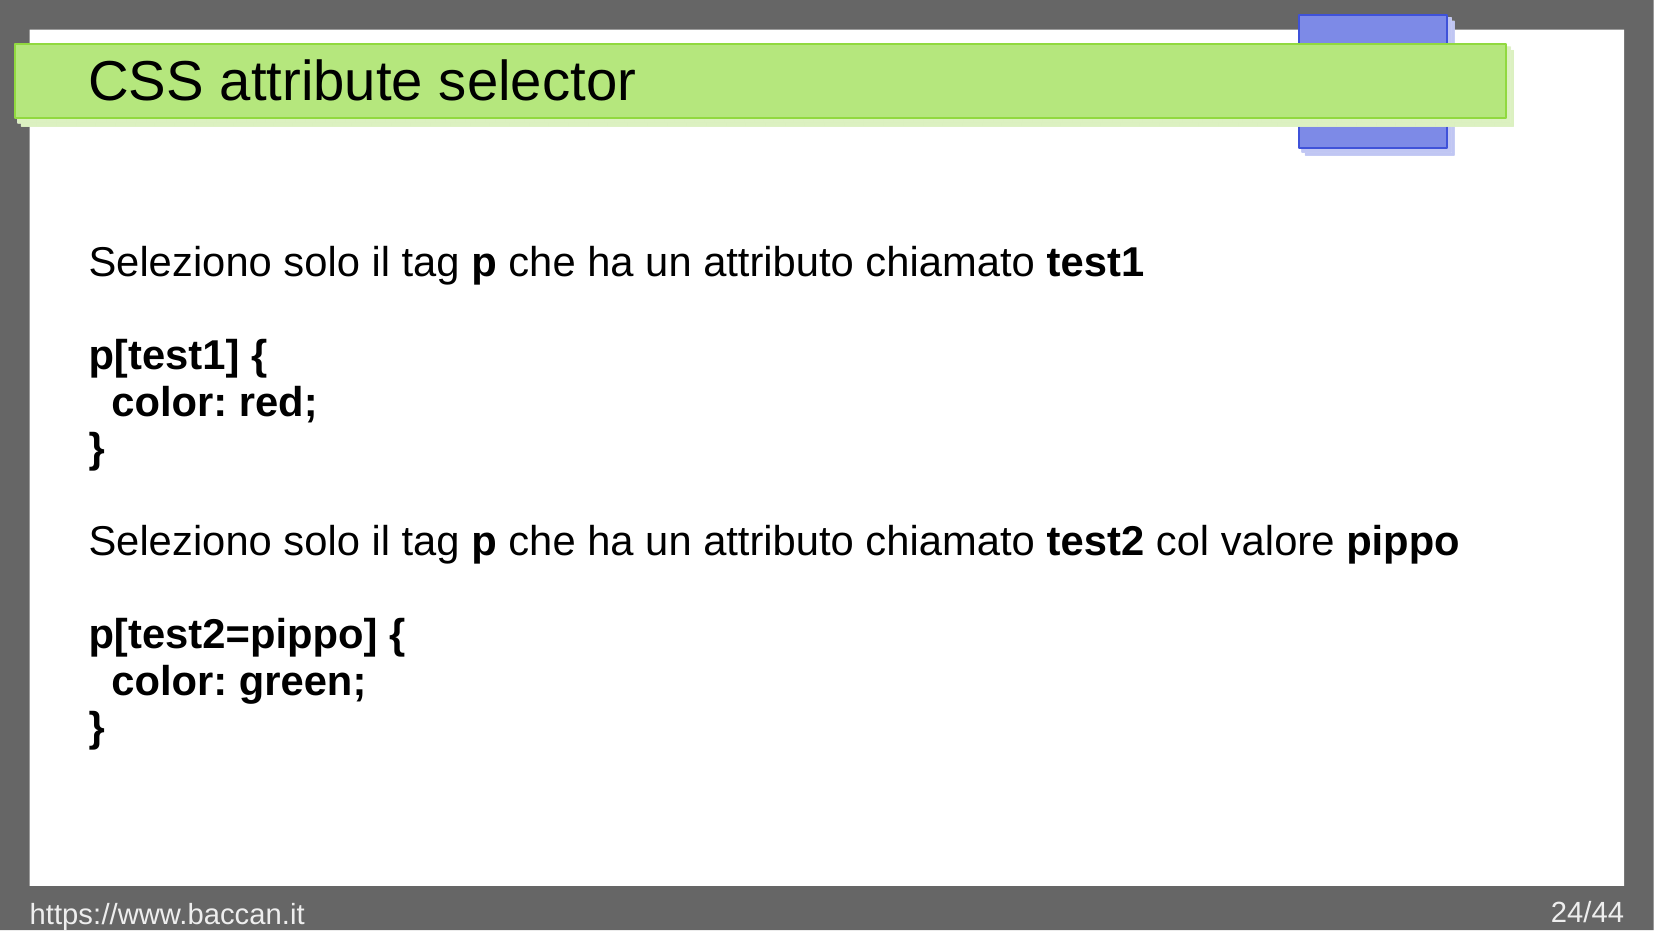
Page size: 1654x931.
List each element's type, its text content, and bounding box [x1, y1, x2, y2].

text_box Seleziono solo il tag p che ha un attributo chiamato test1 p[test1] { color: red; } Seleziono solo il tag p che ha un attributo chiamato test2 col valore pippo p[test2=pippo] { color: green; } [88, 169, 1565, 820]
title CSS attribute selector [88, 44, 1506, 119]
